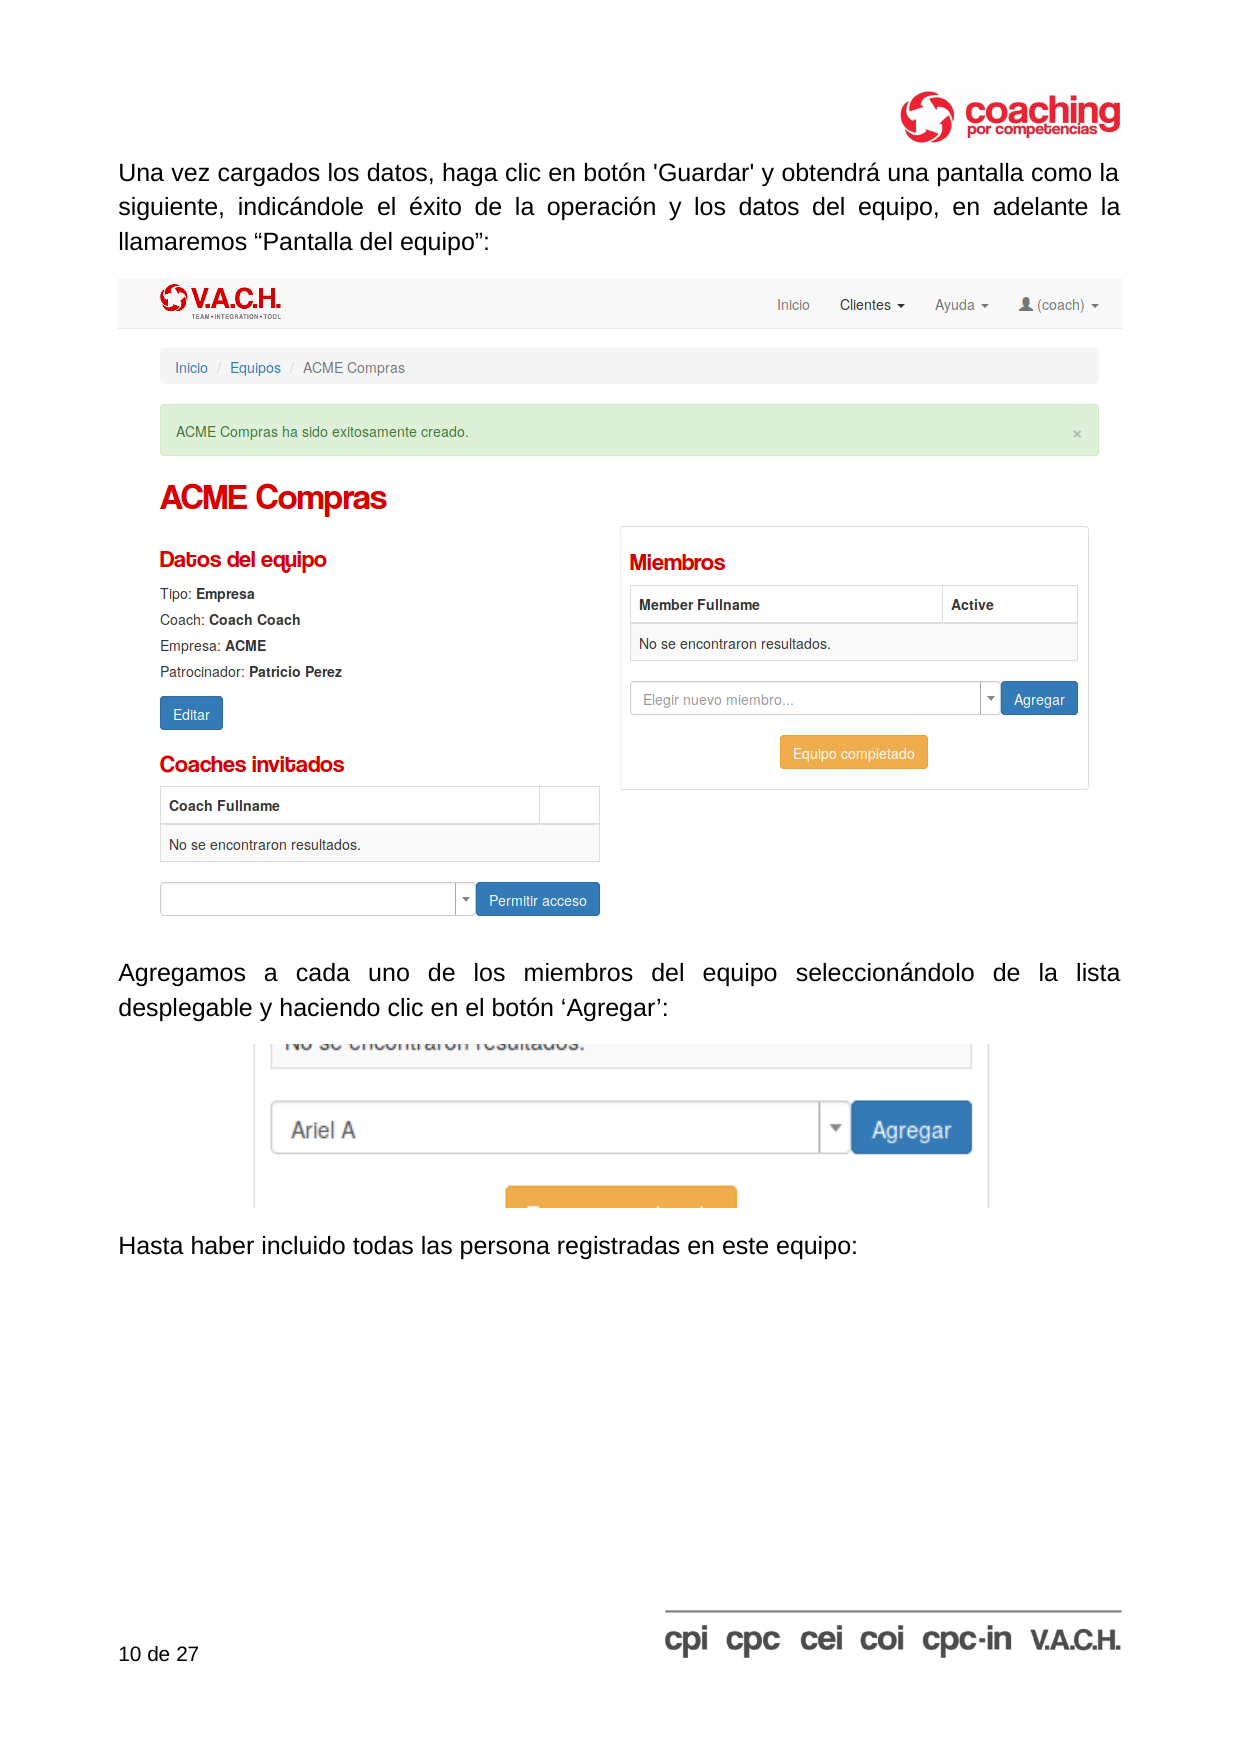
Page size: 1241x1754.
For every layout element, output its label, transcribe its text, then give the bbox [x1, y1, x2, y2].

text Agregamos a cada uno de los miembros del equipo seleccionándolo de la lista desplegable y haciendo clic en el botón ‘Agregar’: [118, 958, 1122, 1021]
picture [238, 1044, 1002, 1208]
text Hasta haber incluido todas las persona registradas en este equipo: [118, 1231, 1122, 1259]
picture [661, 1609, 1123, 1661]
picture [897, 88, 1123, 146]
text Una vez cargados los datos, haga clic en botón 'Guardar' y obtendrá una pantalla como la siguiente, indicándole el éxito de la operación y los datos del equipo, en adelante la llamaremos “Pantalla del equipo”: [118, 158, 1122, 255]
picture [118, 278, 1123, 935]
